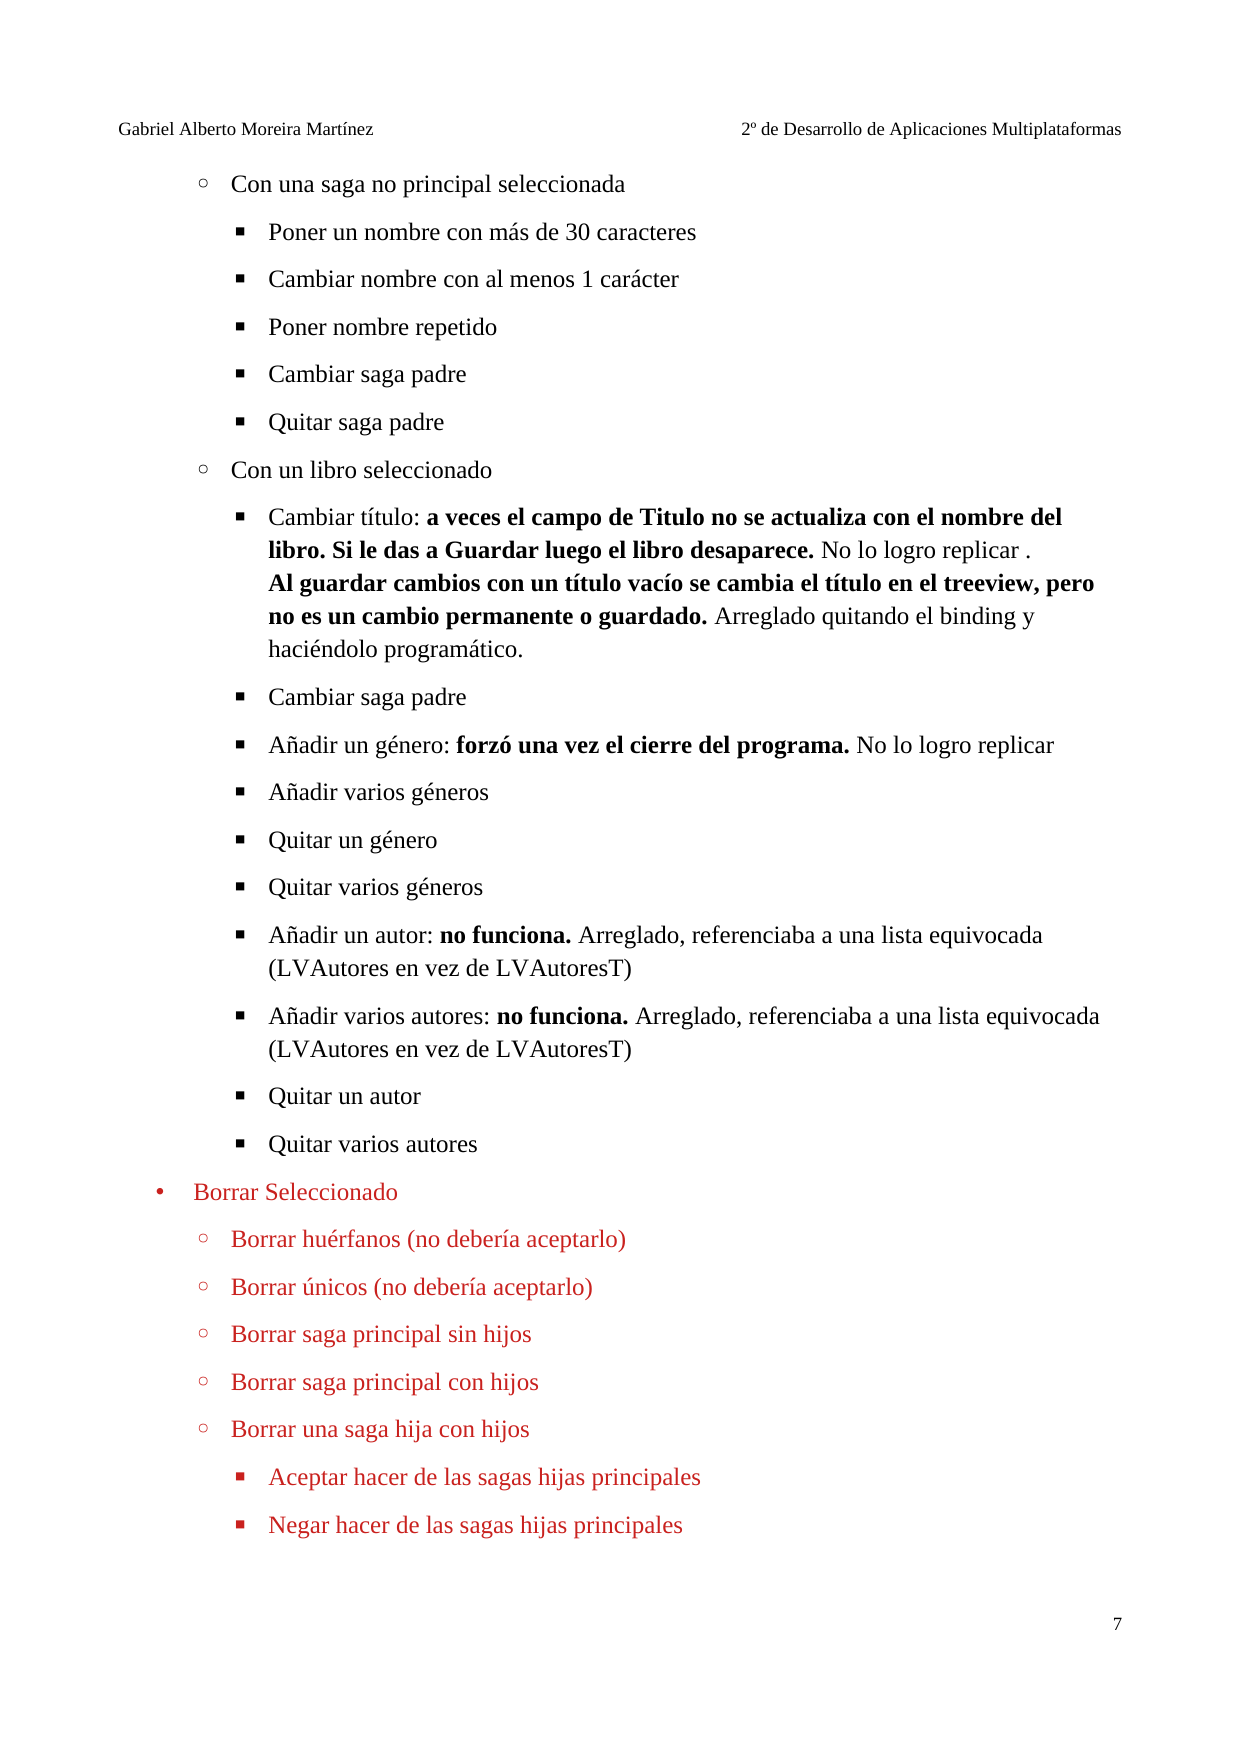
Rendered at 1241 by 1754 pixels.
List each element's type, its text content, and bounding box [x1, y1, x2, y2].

list Cambiar saga padre [231, 359, 1122, 388]
list Borrar únicos (no debería aceptarlo) [193, 1272, 1122, 1301]
list Cambiar título: a veces el campo de Titulo no se actualiza con el nombre del libro. Si le das a Guardar luego el libro desaparece. No lo logro replicar . Al guardar cambios con un título vacío se cambia el título en el treeview, pero no es un cambio permanente o guardado. Arreglado quitando el binding y haciéndolo programático. [231, 502, 1122, 663]
list Poner un nombre con más de 30 caracteres [231, 217, 1122, 246]
list Añadir un autor: no funciona. Arreglado, referenciaba a una lista equivocada (LVAutores en vez de LVAutoresT) [231, 920, 1122, 982]
list Añadir varios géneros [231, 777, 1122, 806]
list Borrar Seleccionado [156, 1177, 1122, 1205]
list Borrar saga principal con hijos [193, 1367, 1122, 1396]
list Quitar saga padre [231, 407, 1122, 436]
list Quitar varios géneros [231, 872, 1122, 901]
list Aceptar hacer de las sagas hijas principales [231, 1462, 1122, 1491]
list Con una saga no principal seleccionada [193, 169, 1122, 198]
list Quitar un género [231, 825, 1122, 854]
list Añadir varios autores: no funciona. Arreglado, referenciaba a una lista equivocada (LVAutores en vez de LVAutoresT) [231, 1001, 1122, 1062]
list Con un libro seleccionado [193, 455, 1122, 483]
list Cambiar nombre con al menos 1 carácter [231, 264, 1122, 293]
list Quitar un autor [231, 1081, 1122, 1110]
list Borrar huérfanos (no debería aceptarlo) [193, 1224, 1122, 1253]
list Borrar una saga hija con hijos [193, 1414, 1122, 1443]
list Negar hacer de las sagas hijas principales [231, 1510, 1122, 1538]
list Cambiar saga padre [231, 682, 1122, 711]
list Quitar varios autores [231, 1129, 1122, 1158]
list Borrar saga principal sin hijos [193, 1319, 1122, 1348]
list Poner nombre repetido [231, 312, 1122, 341]
list Añadir un género: forzó una vez el cierre del programa. No lo logro replicar [231, 730, 1122, 758]
